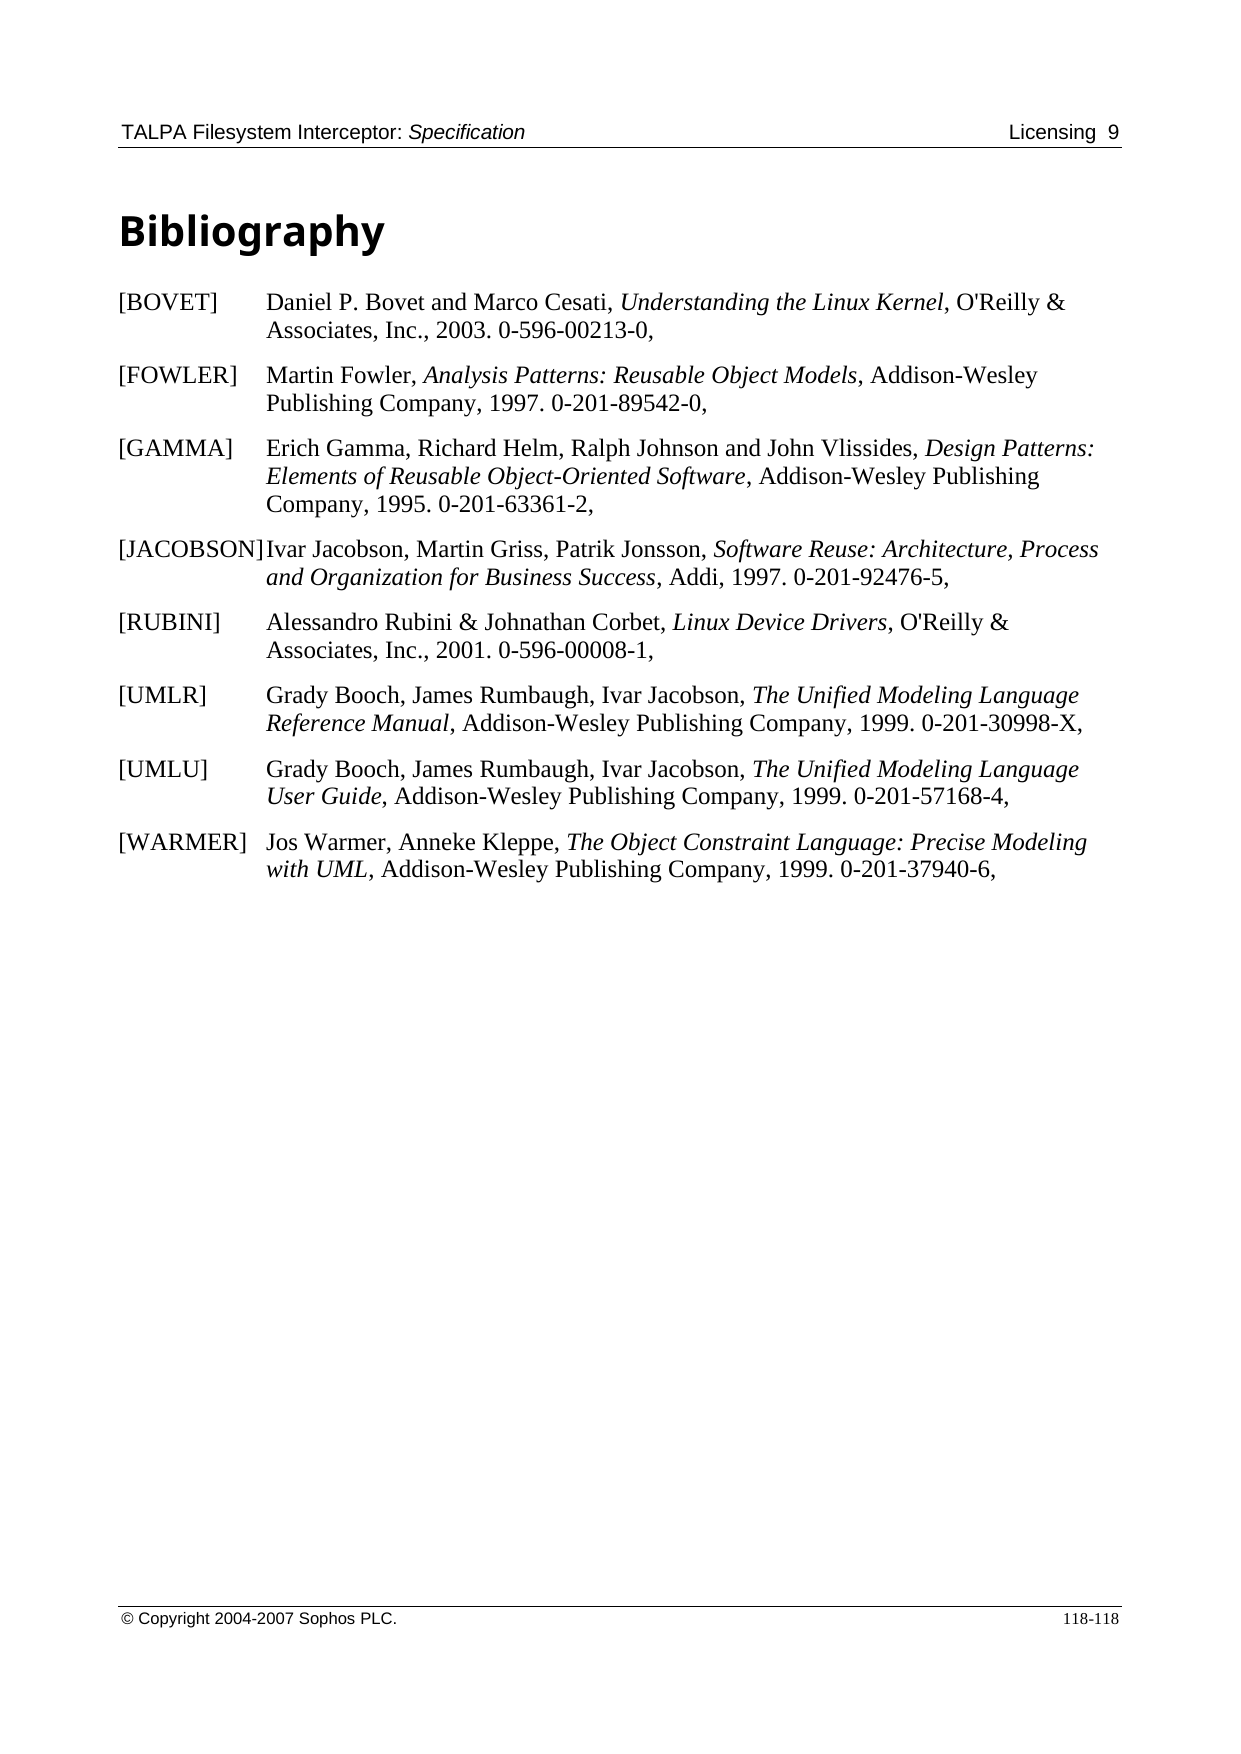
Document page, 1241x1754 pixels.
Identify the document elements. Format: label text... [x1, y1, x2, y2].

text [BOVET] Daniel P. Bovet and Marco Cesati, Understanding the Linux Kernel, O'Reilly & Associates, Inc., 2003. 0-596-00213-0, [118, 288, 1122, 344]
text [UMLR] Grady Booch, James Rumbaugh, Ivar Jacobson, The Unified Modeling Language Reference Manual, Addison-Wesley Publishing Company, 1999. 0-201-30998-X, [118, 682, 1122, 737]
text [WARMER] Jos Warmer, Anneke Kleppe, The Object Constraint Language: Precise Modeling with UML, Addison-Wesley Publishing Company, 1999. 0-201-37940-6, [118, 828, 1122, 883]
text [GAMMA] Erich Gamma, Richard Helm, Ralph Johnson and John Vlissides, Design Patterns: Elements of Reusable Object-Oriented Software, Addison-Wesley Publishing Company, 1995. 0-201-63361-2, [118, 434, 1122, 518]
text [BOVET][RUBINI] [118, 936, 1122, 959]
text [RUBINI] Alessandro Rubini & Johnathan Corbet, Linux Device Drivers, O'Reilly & Associates, Inc., 2001. 0-596-00008-1, [118, 608, 1122, 664]
subtitle Bibliography [118, 202, 1122, 259]
text [UMLU] Grady Booch, James Rumbaugh, Ivar Jacobson, The Unified Modeling Language User Guide, Addison-Wesley Publishing Company, 1999. 0-201-57168-4, [118, 755, 1122, 810]
text [FOWLER] Martin Fowler, Analysis Patterns: Reusable Object Models, Addison-Wesley Publishing Company, 1997. 0-201-89542-0, [118, 361, 1122, 417]
text [JACOBSON] Ivar Jacobson, Martin Griss, Patrik Jonsson, Software Reuse: Architecture, Process and Organization for Business Success, Addi, 1997. 0-201-92476-5, [118, 535, 1122, 591]
